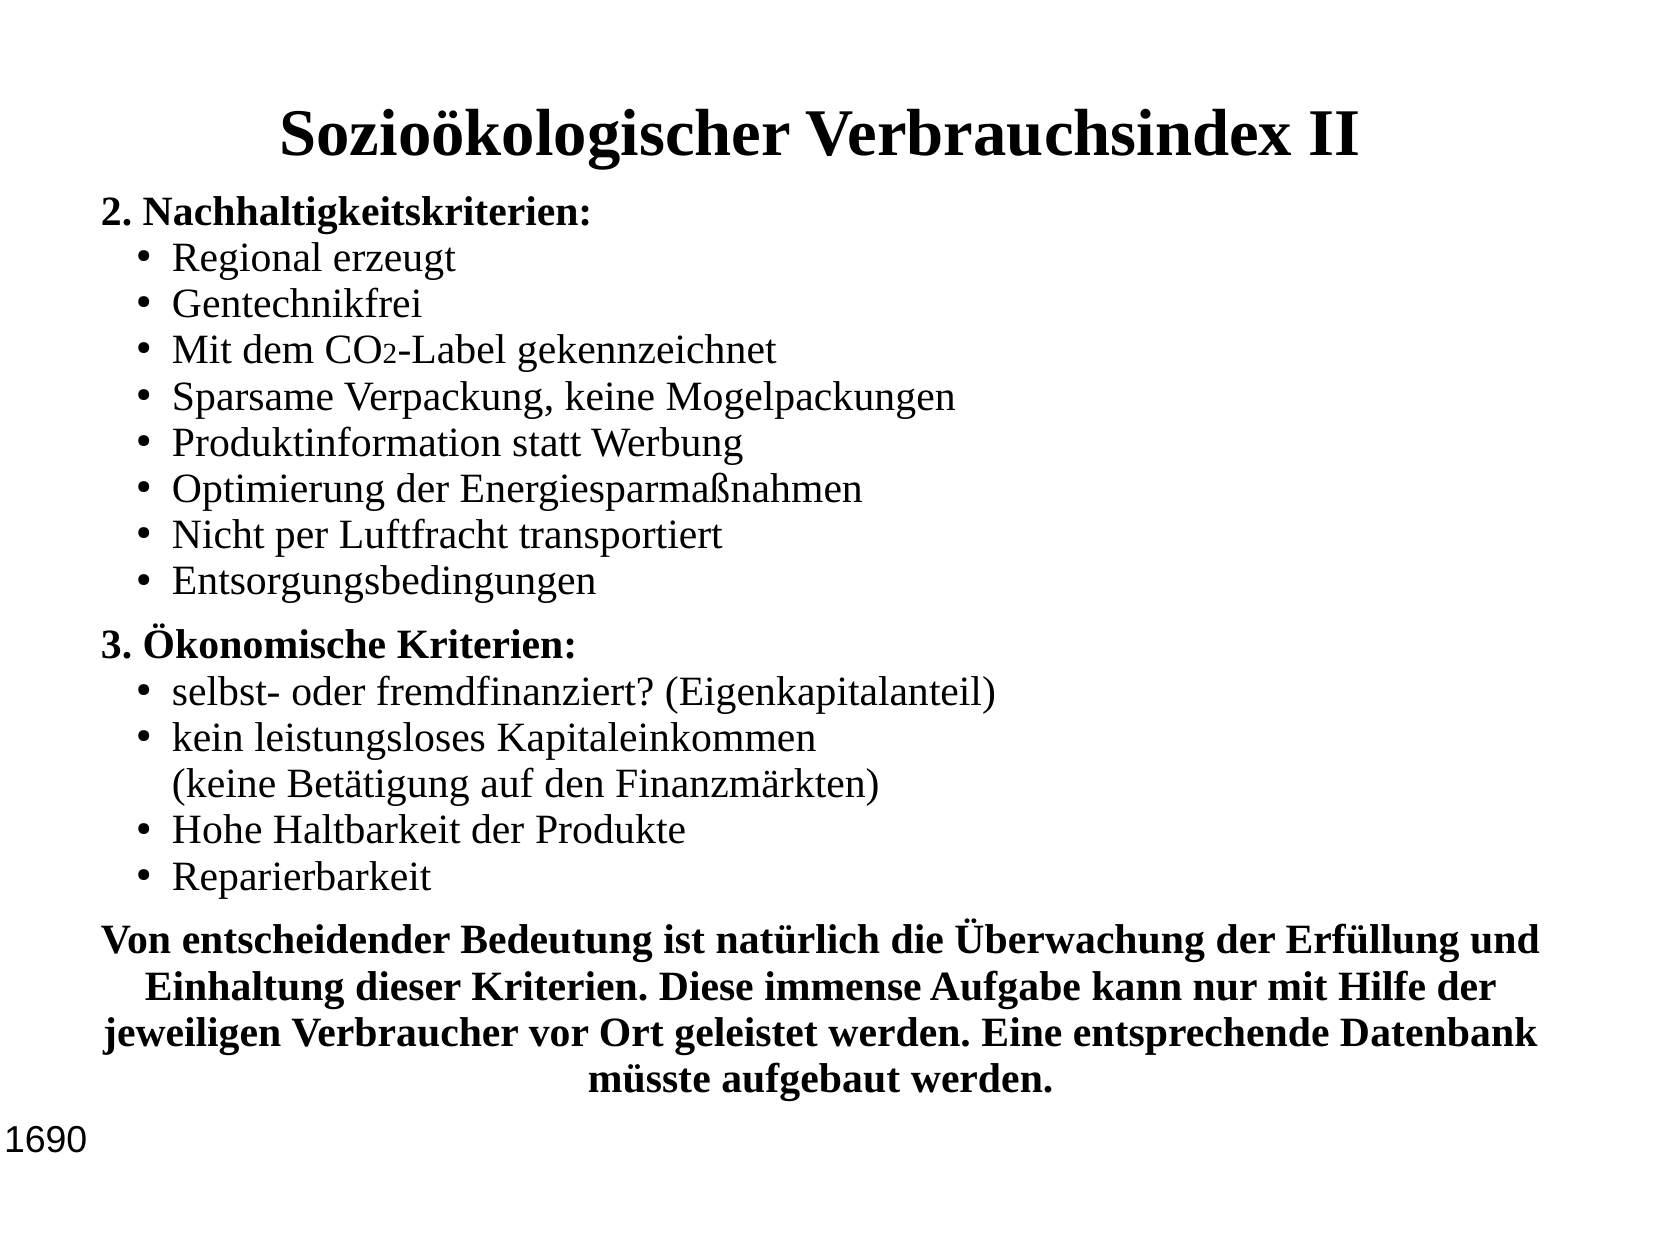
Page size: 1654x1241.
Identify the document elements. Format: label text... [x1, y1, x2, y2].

text_box <Foliennummer>0 [0, 1111, 323, 1182]
text_box Sozioökologischer Verbrauchsindex II 2. Nachhaltigkeitskriterien: Regional erzeugt Gentechnikfrei Mit dem CO2-Label gekennzeichnet Sparsame Verpackung, keine Mogelpackungen Produktinformation statt Werbung Optimierung der Energiesparmaßnahmen Nicht per Luftfracht transportiert Entsorgungsbedingungen 3. Ökonomische Kriterien: selbst- oder fremdfinanziert? (Eigenkapitalanteil) kein leistungsloses Kapitaleinkommen (keine Betätigung auf den Finanzmärkten) Hohe Haltbarkeit der Produkte Reparierbarkeit Von entscheidender Bedeutung ist natürlich die Überwachung der Erfüllung und Einhaltung dieser Kriterien. Diese immense Aufgabe kann nur mit Hilfe der jeweiligen Verbraucher vor Ort geleistet werden. Eine entsprechende Datenbank müsste aufgebaut werden. [86, 88, 1568, 1115]
